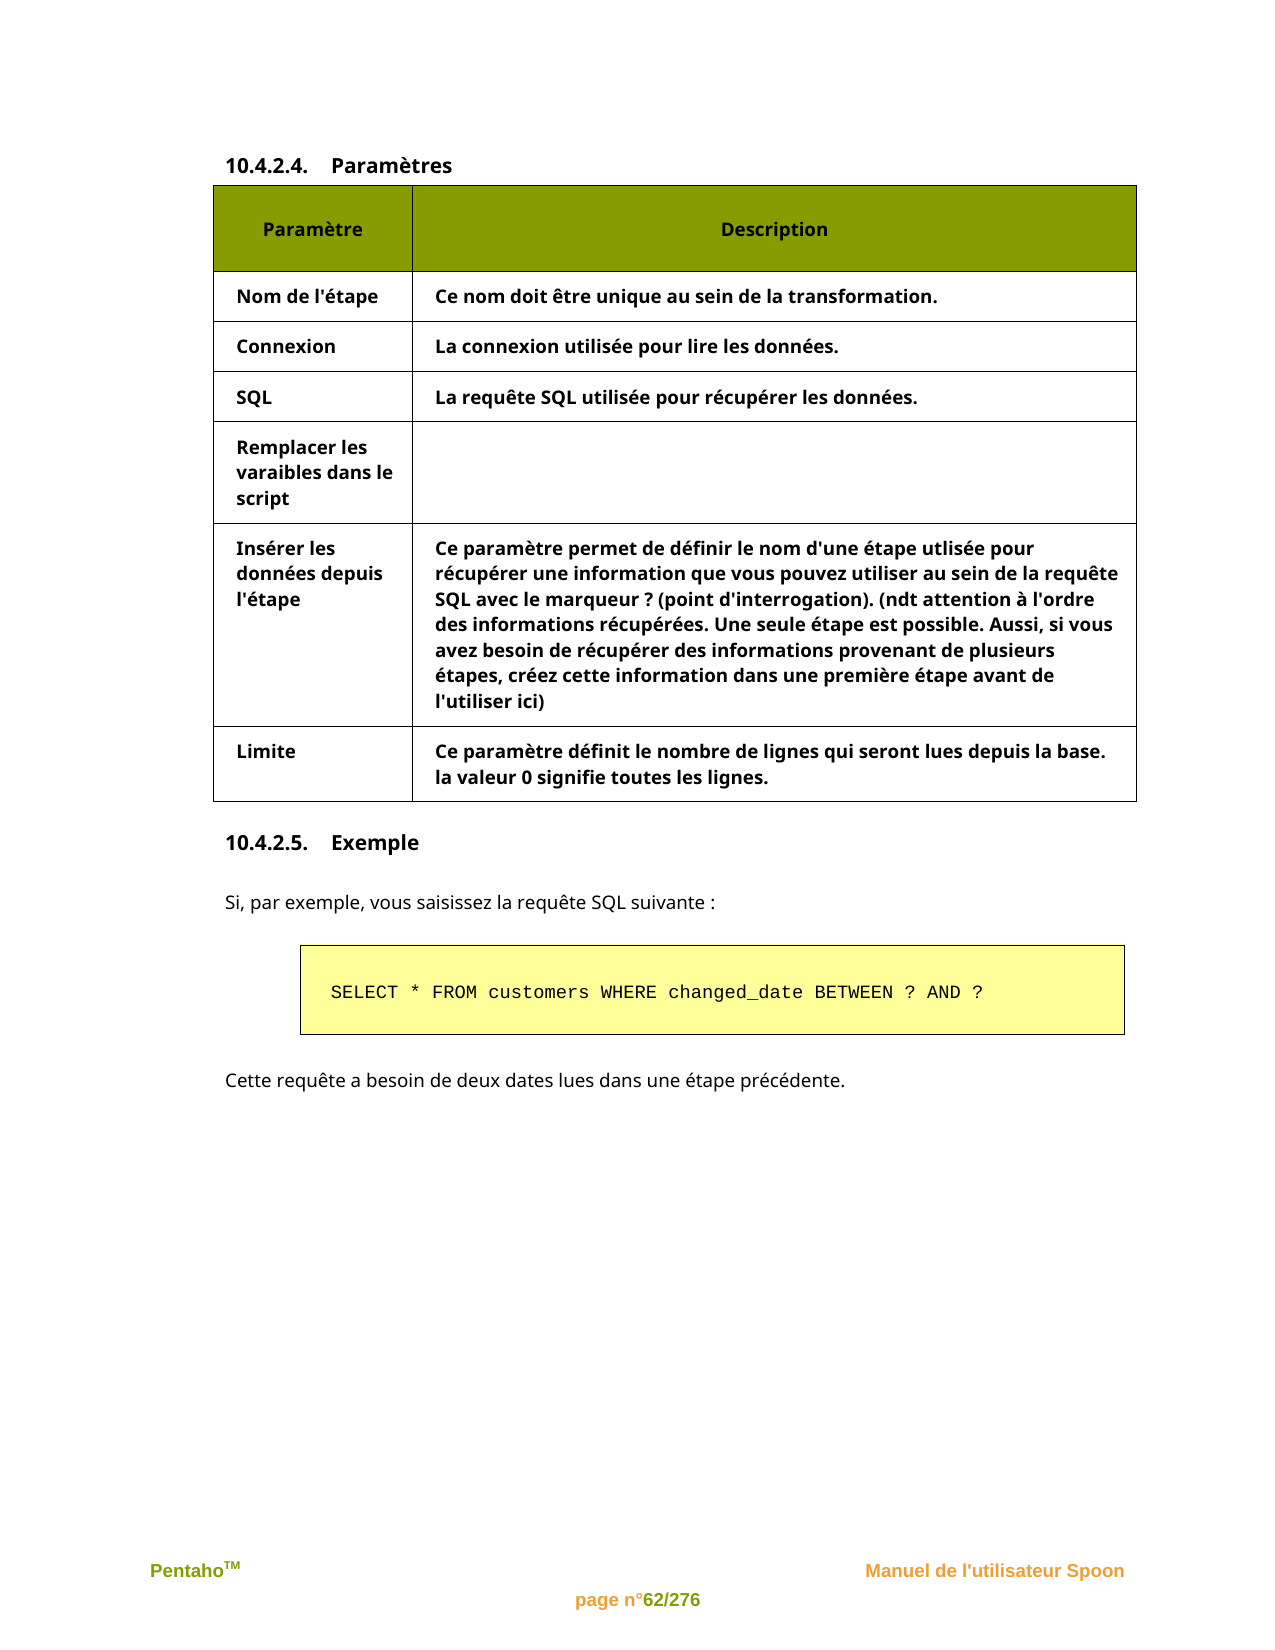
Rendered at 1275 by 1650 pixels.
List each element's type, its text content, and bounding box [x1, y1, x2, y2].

text Si, par exemple, vous saisissez la requête SQL suivante : [225, 886, 1125, 915]
text Cette requête a besoin de deux dates lues dans une étape précédente. [225, 1064, 1125, 1093]
subtitle Paramètres [225, 150, 1125, 179]
table_cell La connexion utilisée pour lire les données. [413, 322, 1136, 371]
table_cell Connexion [214, 322, 412, 371]
table_cell Insérer les données depuis l'étape [214, 524, 412, 726]
table_cell SQL [214, 372, 412, 421]
table_cell Ce nom doit être unique au sein de la transformation. [413, 272, 1136, 321]
table_cell Nom de l'étape [214, 272, 412, 321]
table_header Description [413, 186, 1136, 271]
table_cell [413, 422, 1136, 522]
text SELECT * FROM customers WHERE changed_date BETWEEN ? AND ? [301, 946, 1124, 1034]
subtitle Exemple [225, 827, 1125, 856]
table_cell Ce paramètre permet de définir le nom d'une étape utlisée pour récupérer une information que vous pouvez utiliser au sein de la requête SQL avec le marqueur ? (point d'interrogation). (ndt attention à l'ordre des informations récupérées. Une seule étape est possible. Aussi, si vous avez besoin de récupérer des informations provenant de plusieurs étapes, créez cette information dans une première étape avant de l'utiliser ici) [413, 524, 1136, 726]
table_cell La requête SQL utilisée pour récupérer les données. [413, 372, 1136, 421]
table_cell Remplacer les varaibles dans le script [214, 422, 412, 522]
table_cell Limite [214, 727, 412, 801]
table_header Paramètre [214, 186, 412, 271]
table_cell Ce paramètre définit le nombre de lignes qui seront lues depuis la base. la valeur 0 signifie toutes les lignes. [413, 727, 1136, 801]
